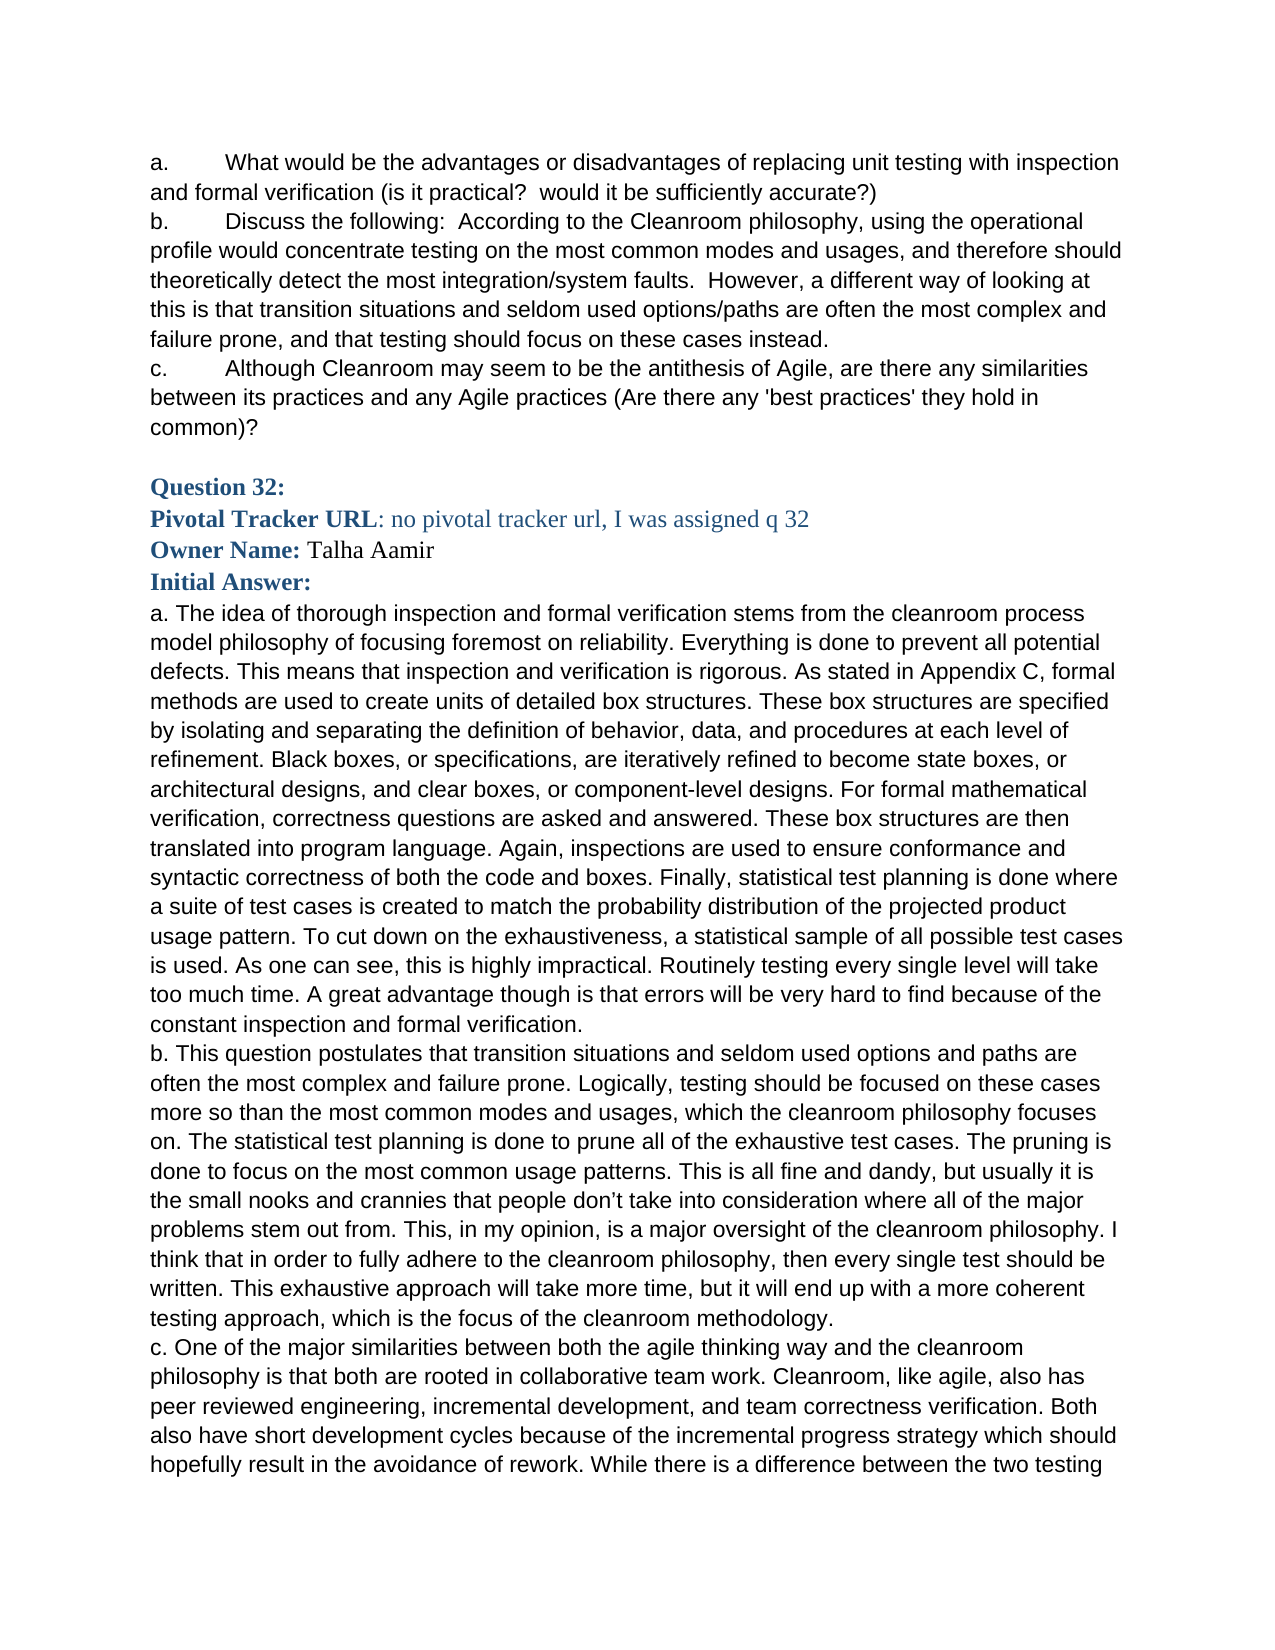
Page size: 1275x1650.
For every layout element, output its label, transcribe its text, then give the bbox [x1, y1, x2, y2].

text a. The idea of thorough inspection and formal verification stems from the cleanroom process model philosophy of focusing foremost on reliability. Everything is done to prevent all potential defects. This means that inspection and verification is rigorous. As stated in Appendix C, formal methods are used to create units of detailed box structures. These box structures are specified by isolating and separating the definition of behavior, data, and procedures at each level of refinement. Black boxes, or specifications, are iteratively refined to become state boxes, or architectural designs, and clear boxes, or component-level designs. For formal mathematical verification, correctness questions are asked and answered. These box structures are then translated into program language. Again, inspections are used to ensure conformance and syntactic correctness of both the code and boxes. Finally, statistical test planning is done where a suite of test cases is created to match the probability distribution of the projected product usage pattern. To cut down on the exhaustiveness, a statistical sample of all possible test cases is used. As one can see, this is highly impractical. Routinely testing every single level will take too much time. A great advantage though is that errors will be very hard to find because of the constant inspection and formal verification. [150, 600, 1125, 1037]
text Pivotal Tracker URL: no pivotal tracker url, I was assigned q 32 [150, 505, 1125, 533]
text Question 32: [150, 473, 1125, 501]
text c. Although Cleanroom may seem to be the antithesis of Agile, are there any similarities between its practices and any Agile practices (Are there any 'best practices' they hold in common)? [150, 356, 1125, 440]
text a. What would be the advantages or disadvantages of replacing unit testing with inspection and formal verification (is it practical? would it be sufficiently accurate?) [150, 150, 1125, 205]
text Initial Answer: [150, 568, 1125, 596]
text c. One of the major similarities between both the agile thinking way and the cleanroom philosophy is that both are rooted in collaborative team work. Cleanroom, like agile, also has peer reviewed engineering, incremental development, and team correctness verification. Both also have short development cycles because of the incremental progress strategy which should hopefully result in the avoidance of rework. While there is a difference between the two testing [150, 1334, 1125, 1478]
text b. Discuss the following: According to the Cleanroom philosophy, using the operational profile would concentrate testing on the most common modes and usages, and therefore should theoretically detect the most integration/system faults. However, a different way of looking at this is that transition situations and seldom used options/paths are often the most complex and failure prone, and that testing should focus on these cases instead. [150, 209, 1125, 352]
text Owner Name: Talha Aamir [150, 537, 1125, 564]
text b. This question postulates that transition situations and seldom used options and paths are often the most complex and failure prone. Logically, testing should be focused on these cases more so than the most common modes and usages, which the cleanroom philosophy focuses on. The statistical test planning is done to prune all of the exhaustive test cases. The pruning is done to focus on the most common usage patterns. This is all fine and dandy, but usually it is the small nooks and crannies that people don’t take into consideration where all of the major problems stem out from. This, in my opinion, is a major oversight of the cleanroom philosophy. I think that in order to fully adhere to the cleanroom philosophy, then every single test should be written. This exhaustive approach will take more time, but it will end up with a more coherent testing approach, which is the focus of the cleanroom methodology. [150, 1041, 1125, 1331]
